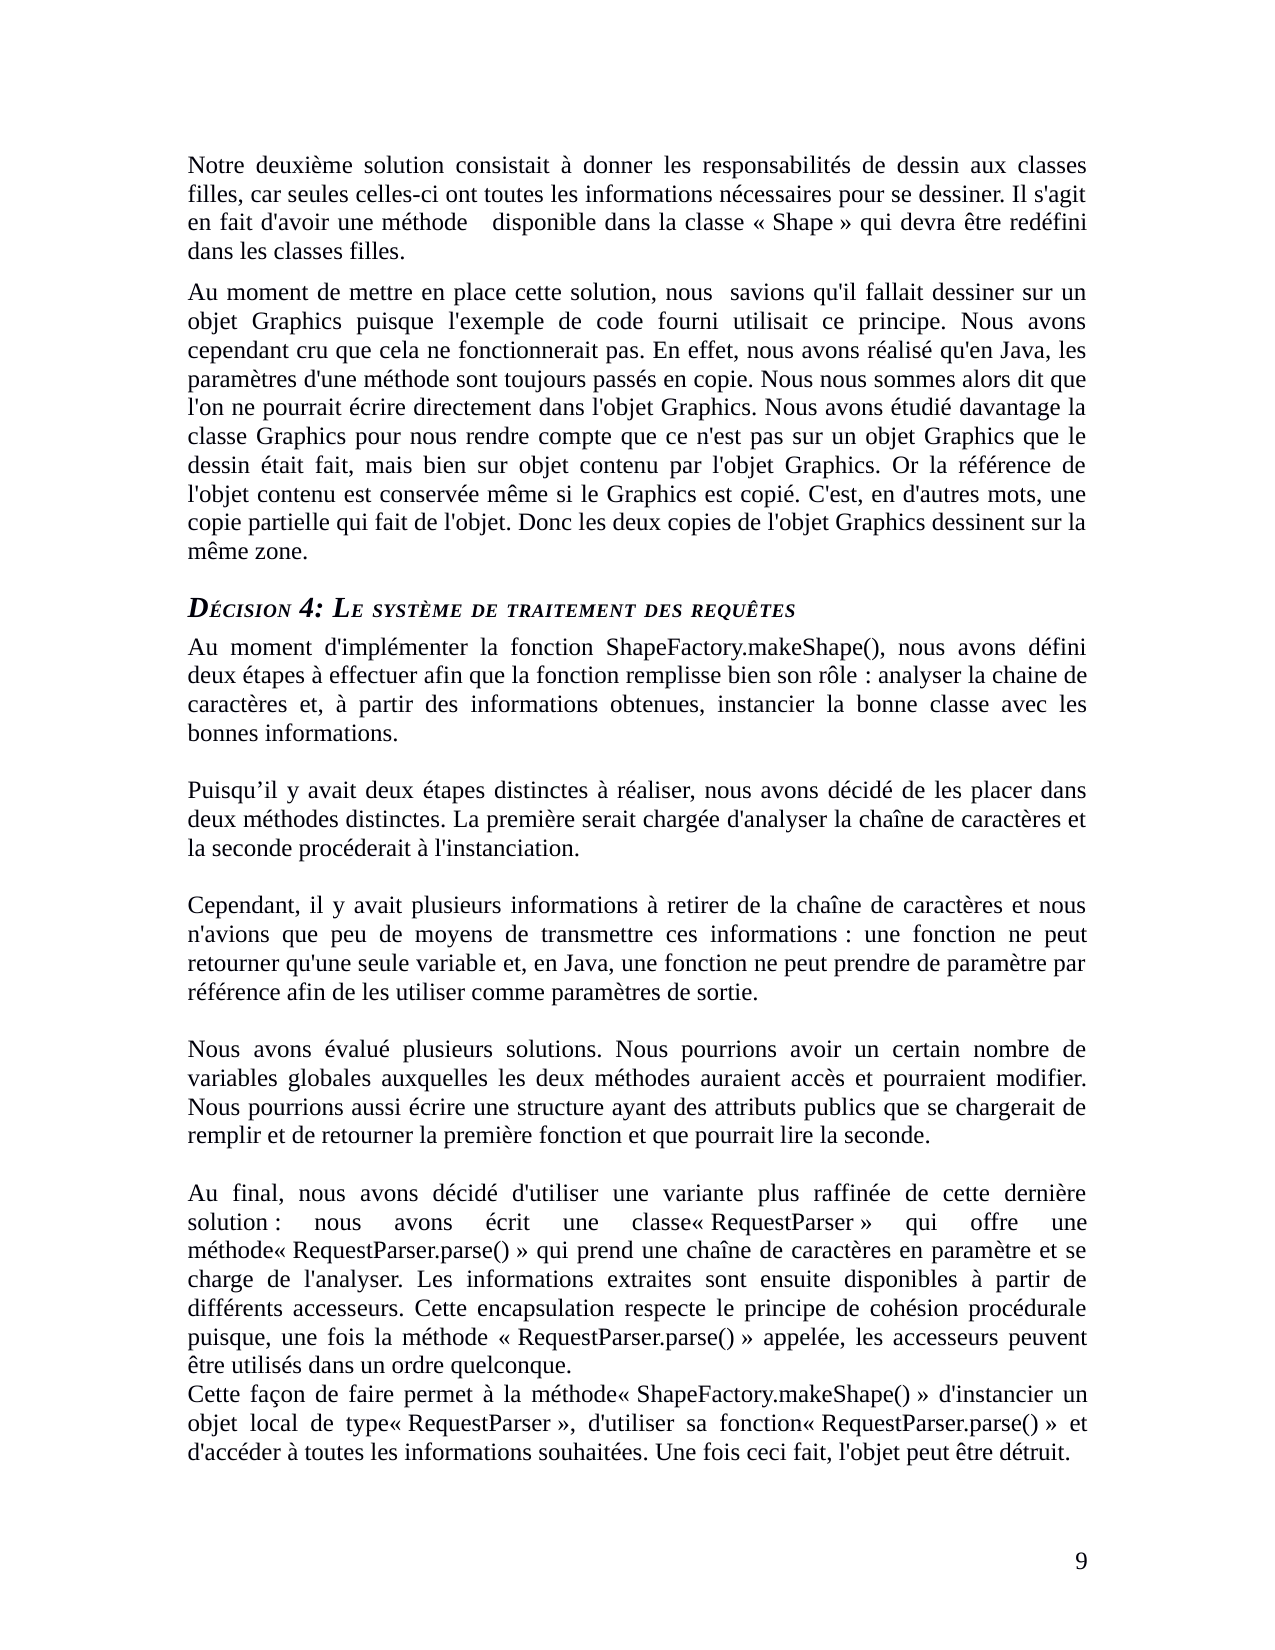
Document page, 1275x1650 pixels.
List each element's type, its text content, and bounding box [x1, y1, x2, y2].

text Notre deuxième solution consistait à donner les responsabilités de dessin aux classes filles, car seules celles-ci ont toutes les informations nécessaires pour se dessiner. Il s'agit en fait d'avoir une méthode disponible dans la classe « Shape » qui devra être redéfini dans les classes filles. [187, 150, 1087, 265]
text Au moment d'implémenter la fonction ShapeFactory.makeShape(), nous avons défini deux étapes à effectuer afin que la fonction remplisse bien son rôle : analyser la chaine de caractères et, à partir des informations obtenues, instancier la bonne classe avec les bonnes informations. [187, 632, 1087, 747]
text Puisqu’il y avait deux étapes distinctes à réaliser, nous avons décidé de les placer dans deux méthodes distinctes. La première serait chargée d'analyser la chaîne de caractères et la seconde procéderait à l'instanciation. [187, 776, 1087, 862]
text Cependant, il y avait plusieurs informations à retirer de la chaîne de caractères et nous n'avions que peu de moyens de transmettre ces informations : une fonction ne peut retourner qu'une seule variable et, en Java, une fonction ne peut prendre de paramètre par référence afin de les utiliser comme paramètres de sortie. [187, 891, 1087, 1006]
text Au moment de mettre en place cette solution, nous savions qu'il fallait dessiner sur un objet Graphics puisque l'exemple de code fourni utilisait ce principe. Nous avons cependant cru que cela ne fonctionnerait pas. En effet, nous avons réalisé qu'en Java, les paramètres d'une méthode sont toujours passés en copie. Nous nous sommes alors dit que l'on ne pourrait écrire directement dans l'objet Graphics. Nous avons étudié davantage la classe Graphics pour nous rendre compte que ce n'est pas sur un objet Graphics que le dessin était fait, mais bien sur objet contenu par l'objet Graphics. Or la référence de l'objet contenu est conservée même si le Graphics est copié. C'est, en d'autres mots, une copie partielle qui fait de l'objet. Donc les deux copies de l'objet Graphics dessinent sur la même zone. [187, 277, 1087, 565]
text Au final, nous avons décidé d'utiliser une variante plus raffinée de cette dernière solution : nous avons écrit une classe« RequestParser » qui offre une méthode« RequestParser.parse() » qui prend une chaîne de caractères en paramètre et se charge de l'analyser. Les informations extraites sont ensuite disponibles à partir de différents accesseurs. Cette encapsulation respecte le principe de cohésion procédurale puisque, une fois la méthode « RequestParser.parse() » appelée, les accesseurs peuvent être utilisés dans un ordre quelconque. [187, 1178, 1087, 1379]
text Nous avons évalué plusieurs solutions. Nous pourrions avoir un certain nombre de variables globales auxquelles les deux méthodes auraient accès et pourraient modifier. Nous pourrions aussi écrire une structure ayant des attributs publics que se chargerait de remplir et de retourner la première fonction et que pourrait lire la seconde. [187, 1034, 1087, 1149]
subtitle Décision 4: Le système de traitement des requêtes [187, 590, 1087, 623]
text Cette façon de faire permet à la méthode« ShapeFactory.makeShape() » d'instancier un objet local de type« RequestParser », d'utiliser sa fonction« RequestParser.parse() » et d'accéder à toutes les informations souhaitées. Une fois ceci fait, l'objet peut être détruit. [187, 1379, 1087, 1466]
